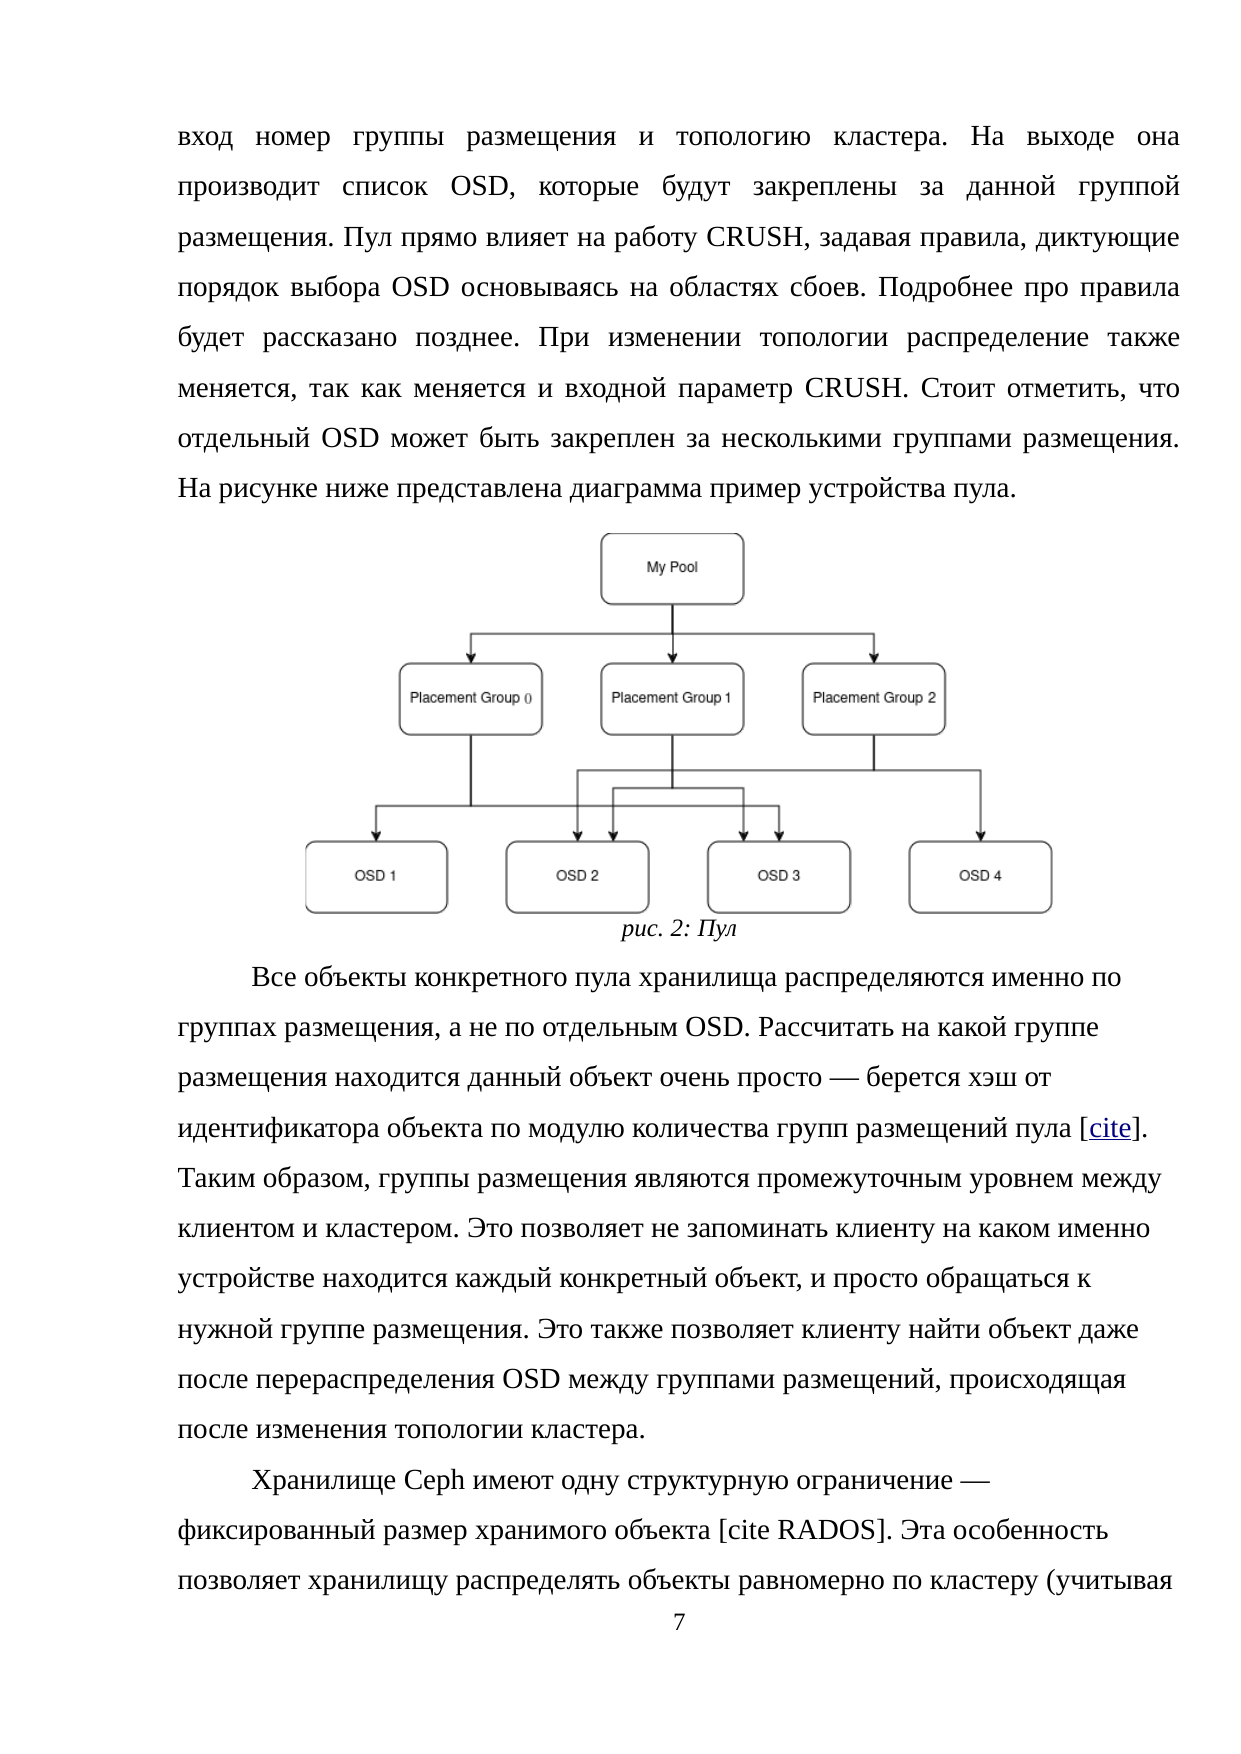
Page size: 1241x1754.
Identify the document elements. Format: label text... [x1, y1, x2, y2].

text Все объекты конкретного пула хранилища распределяются именно по группах размещения, а не по отдельным OSD. Рассчитать на какой группе размещения находится данный объект очень просто — берется хэш от идентификатора объекта по модулю количества групп размещений пула [cite]. Таким образом, группы размещения являются промежуточным уровнем между клиентом и кластером. Это позволяет не запоминать клиенту на каком именно устройстве находится каждый конкретный объект, и просто обращаться к нужной группе размещения. Это также позволяет клиенту найти объект даже после перераспределения OSD между группами размещений, происходящая после изменения топологии кластера. [177, 959, 1181, 1445]
text вход номер группы размещения и топологию кластера. На выходе она производит список OSD, которые будут закреплены за данной группой размещения. Пул прямо влияет на работу CRUSH, задавая правила, диктующие порядок выбора OSD основываясь на областях сбоев. Подробнее про правила будет рассказано позднее. При изменении топологии распределение также меняется, так как меняется и входной параметр CRUSH. Стоит отметить, что отдельный OSD может быть закреплен за несколькими группами размещения. На рисунке ниже представлена диаграмма пример устройства пула. [177, 118, 1181, 504]
text Хранилище Ceph имеют одну структурную ограничение — фиксированный размер хранимого объекта [cite RADOS]. Эта особенность позволяет хранилищу распределять объекты равномерно по кластеру (учитывая [177, 1462, 1181, 1596]
text рис. 2: Пул [306, 914, 1053, 942]
picture [305, 533, 1053, 914]
